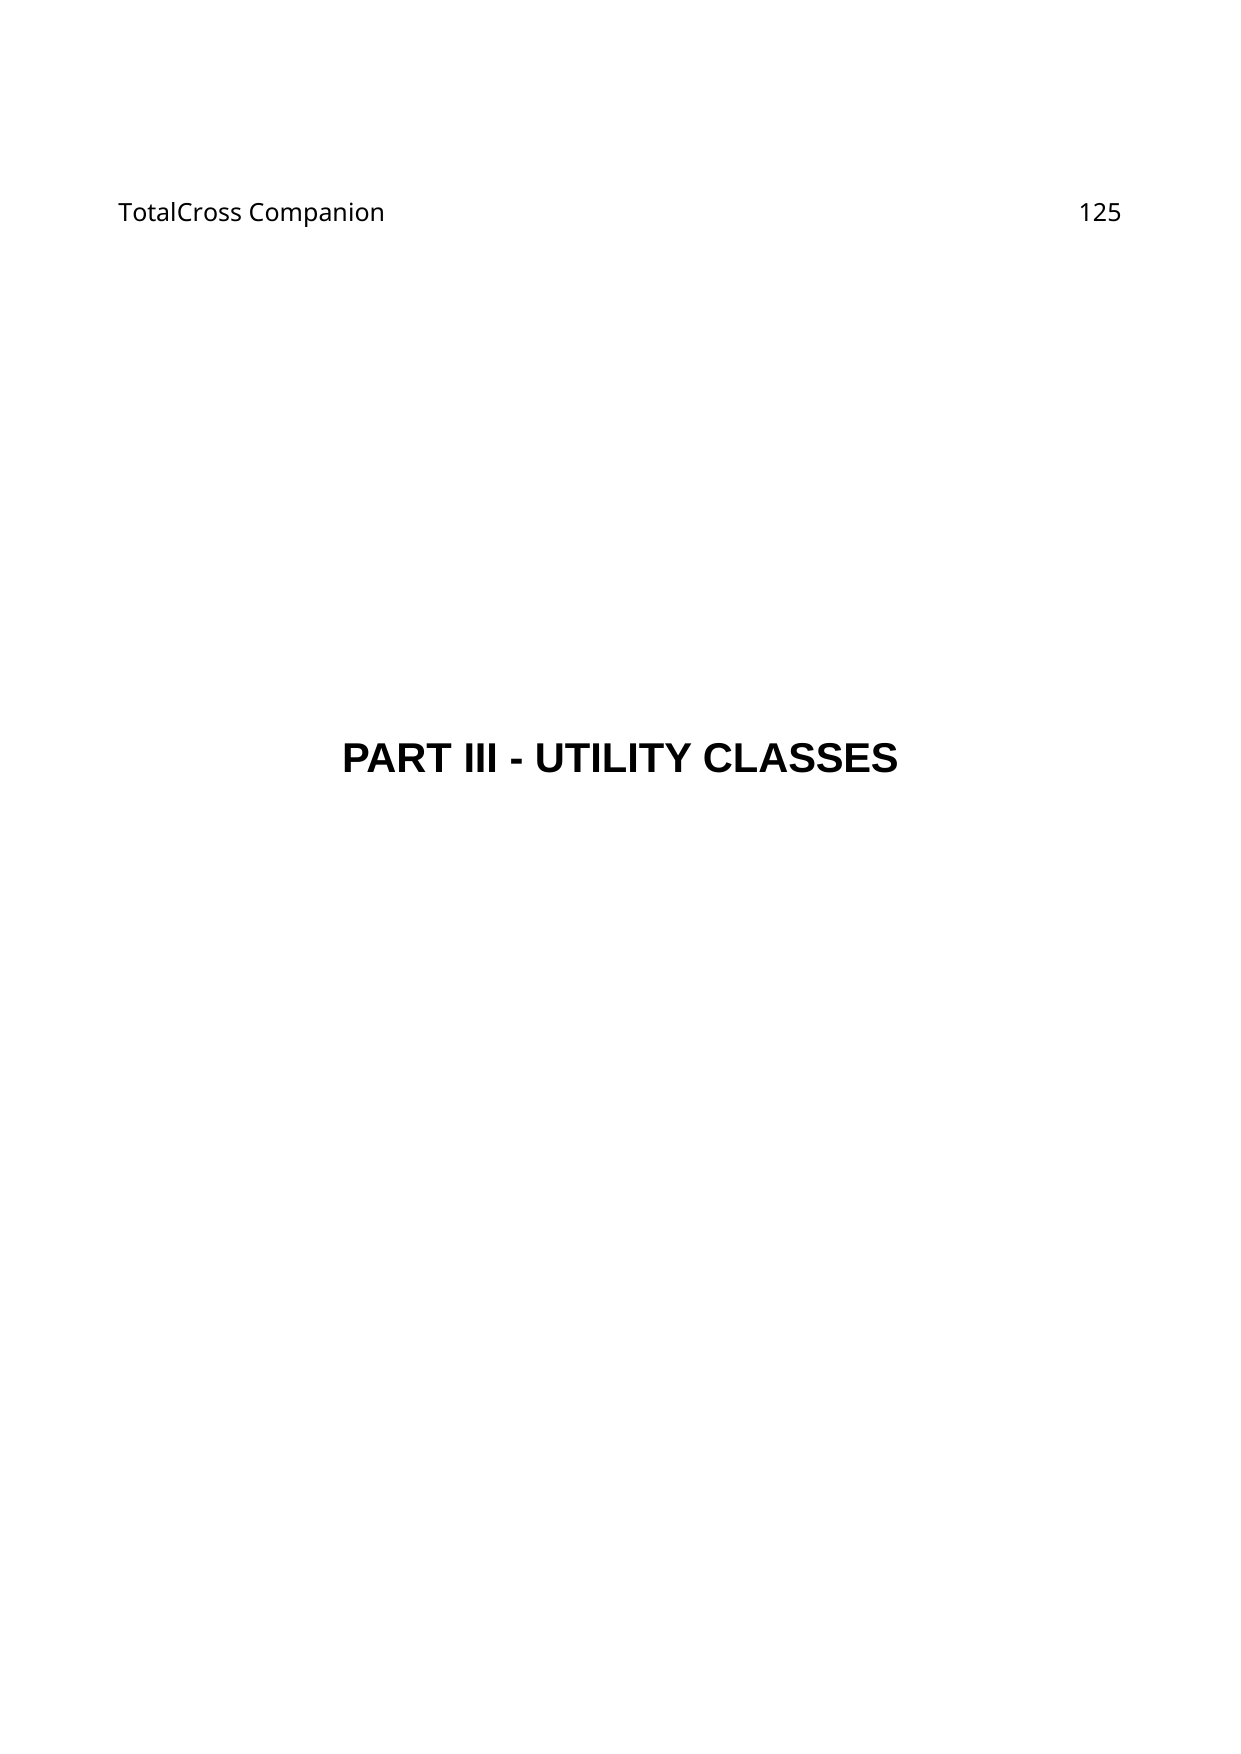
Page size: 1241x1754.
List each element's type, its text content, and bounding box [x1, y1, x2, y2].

subtitle PART III - UTILITY CLASSES [118, 735, 1122, 782]
